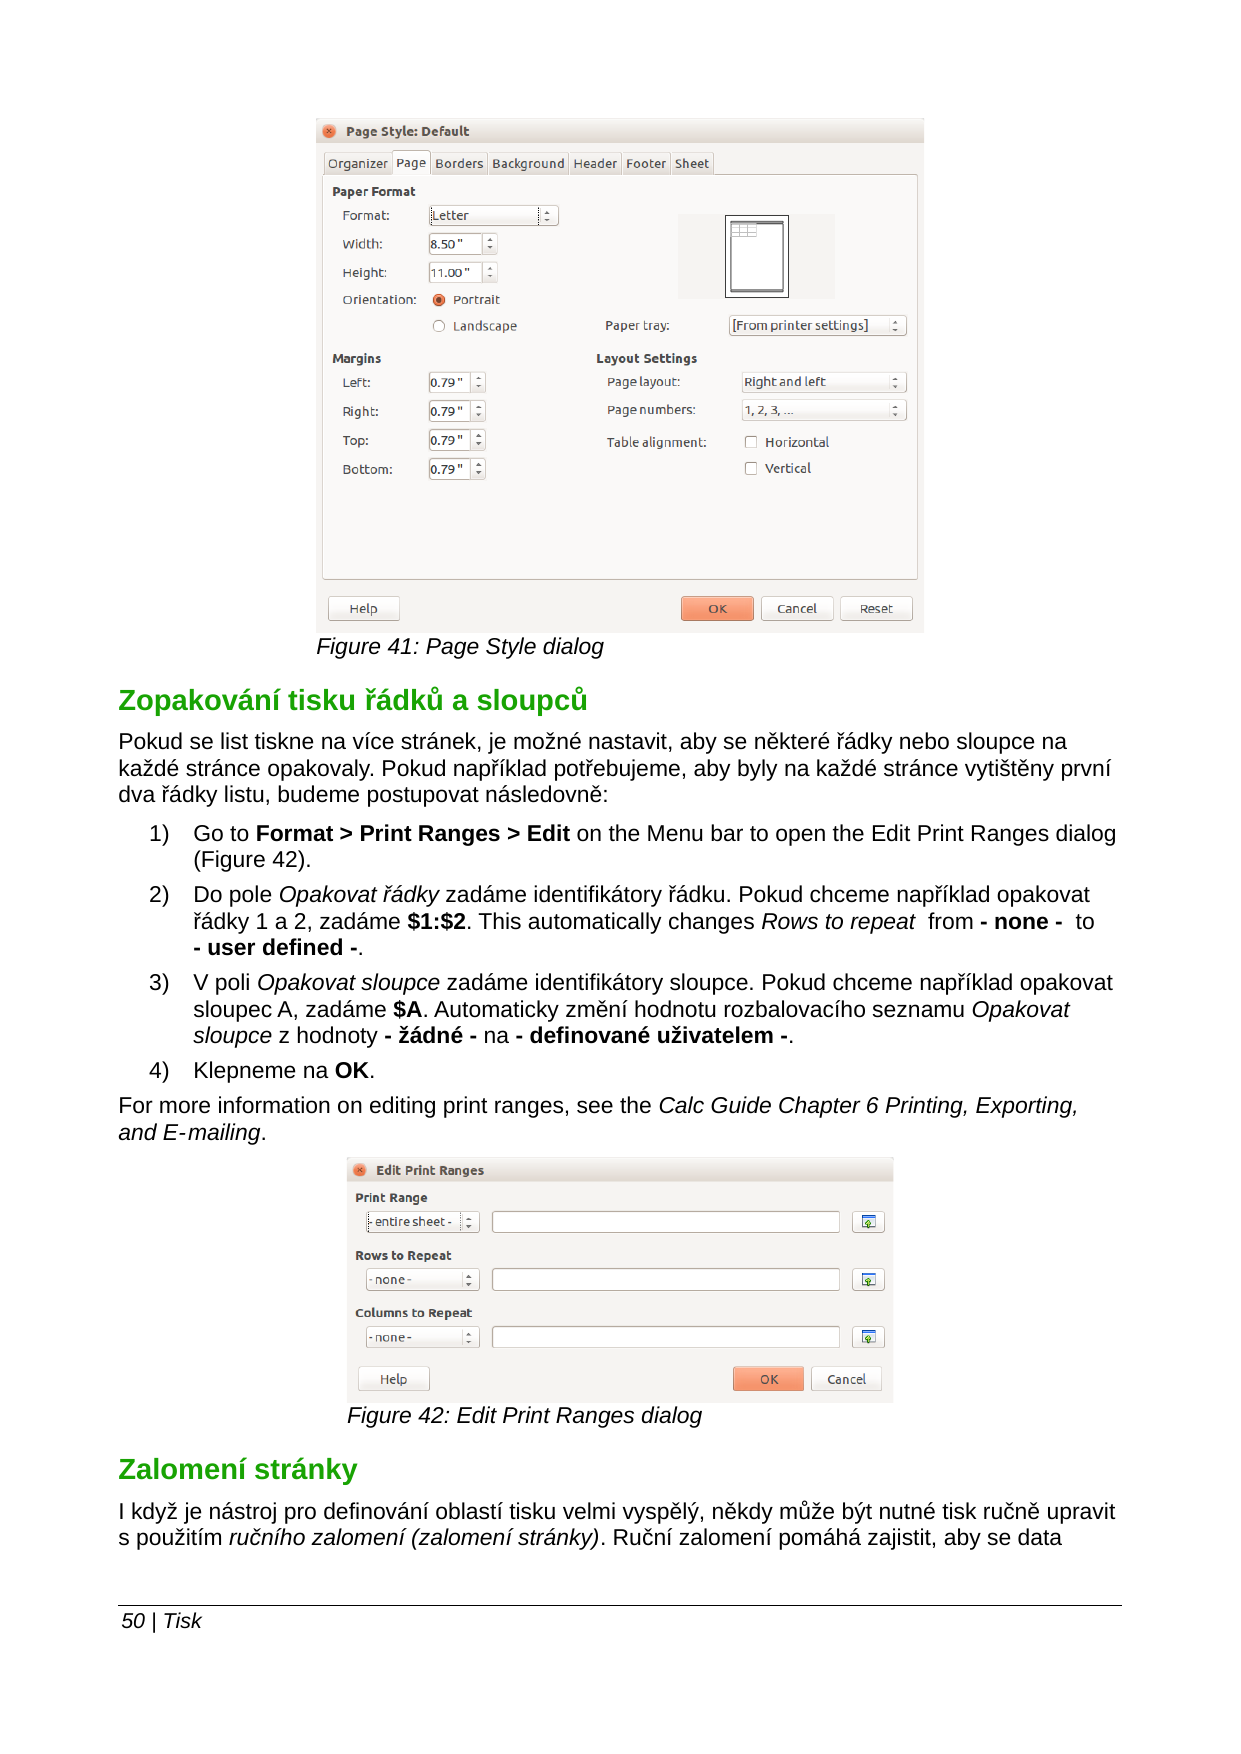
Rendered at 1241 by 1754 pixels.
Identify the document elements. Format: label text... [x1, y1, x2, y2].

picture [346, 1157, 894, 1403]
text Pokud se list tiskne na více stránek, je možné nastavit, aby se některé řádky nebo sloupce na každé stránce opakovaly. Pokud například potřebujeme, aby byly na každé stránce vytištěny první dva řádky listu, budeme postupovat následovně: [118, 728, 1122, 807]
text For more information on editing print ranges, see the Calc Guide Chapter 6 Printing, Exporting, and E‑mailing. [118, 1092, 1122, 1145]
subtitle Zalomení stránky [118, 1452, 1122, 1486]
list Do pole Opakovat řádky zadáme identifikátory řádku. Pokud chceme například opakovat řádky 1 a 2, zadáme $1:$2. This automatically changes Rows to repeat from - none - to - user defined -. [169, 881, 1122, 961]
text Figure 41: Page Style dialog [316, 633, 924, 659]
subtitle Zopakování tisku řádků a sloupců [118, 683, 1122, 717]
list Go to Format > Print Ranges > Edit on the Menu bar to open the Edit Print Ranges dialog (Figure 42). [169, 820, 1122, 873]
list V poli Opakovat sloupce zadáme identifikátory sloupce. Pokud chceme například opakovat sloupec A, zadáme $A. Automaticky změní hodnotu rozbalovacího seznamu Opakovat sloupce z hodnoty - žádné - na - definované uživatelem -. [169, 969, 1122, 1048]
list Klepneme na OK. [169, 1057, 1122, 1084]
text Figure 42: Edit Print Ranges dialog [347, 1403, 893, 1429]
text I když je nástroj pro definování oblastí tisku velmi vyspělý, někdy může být nutné tisk ručně upravit s použitím ručního zalomení (zalomení stránky). Ruční zalomení pomáhá zajistit, aby se data [118, 1498, 1122, 1550]
picture [316, 118, 925, 633]
